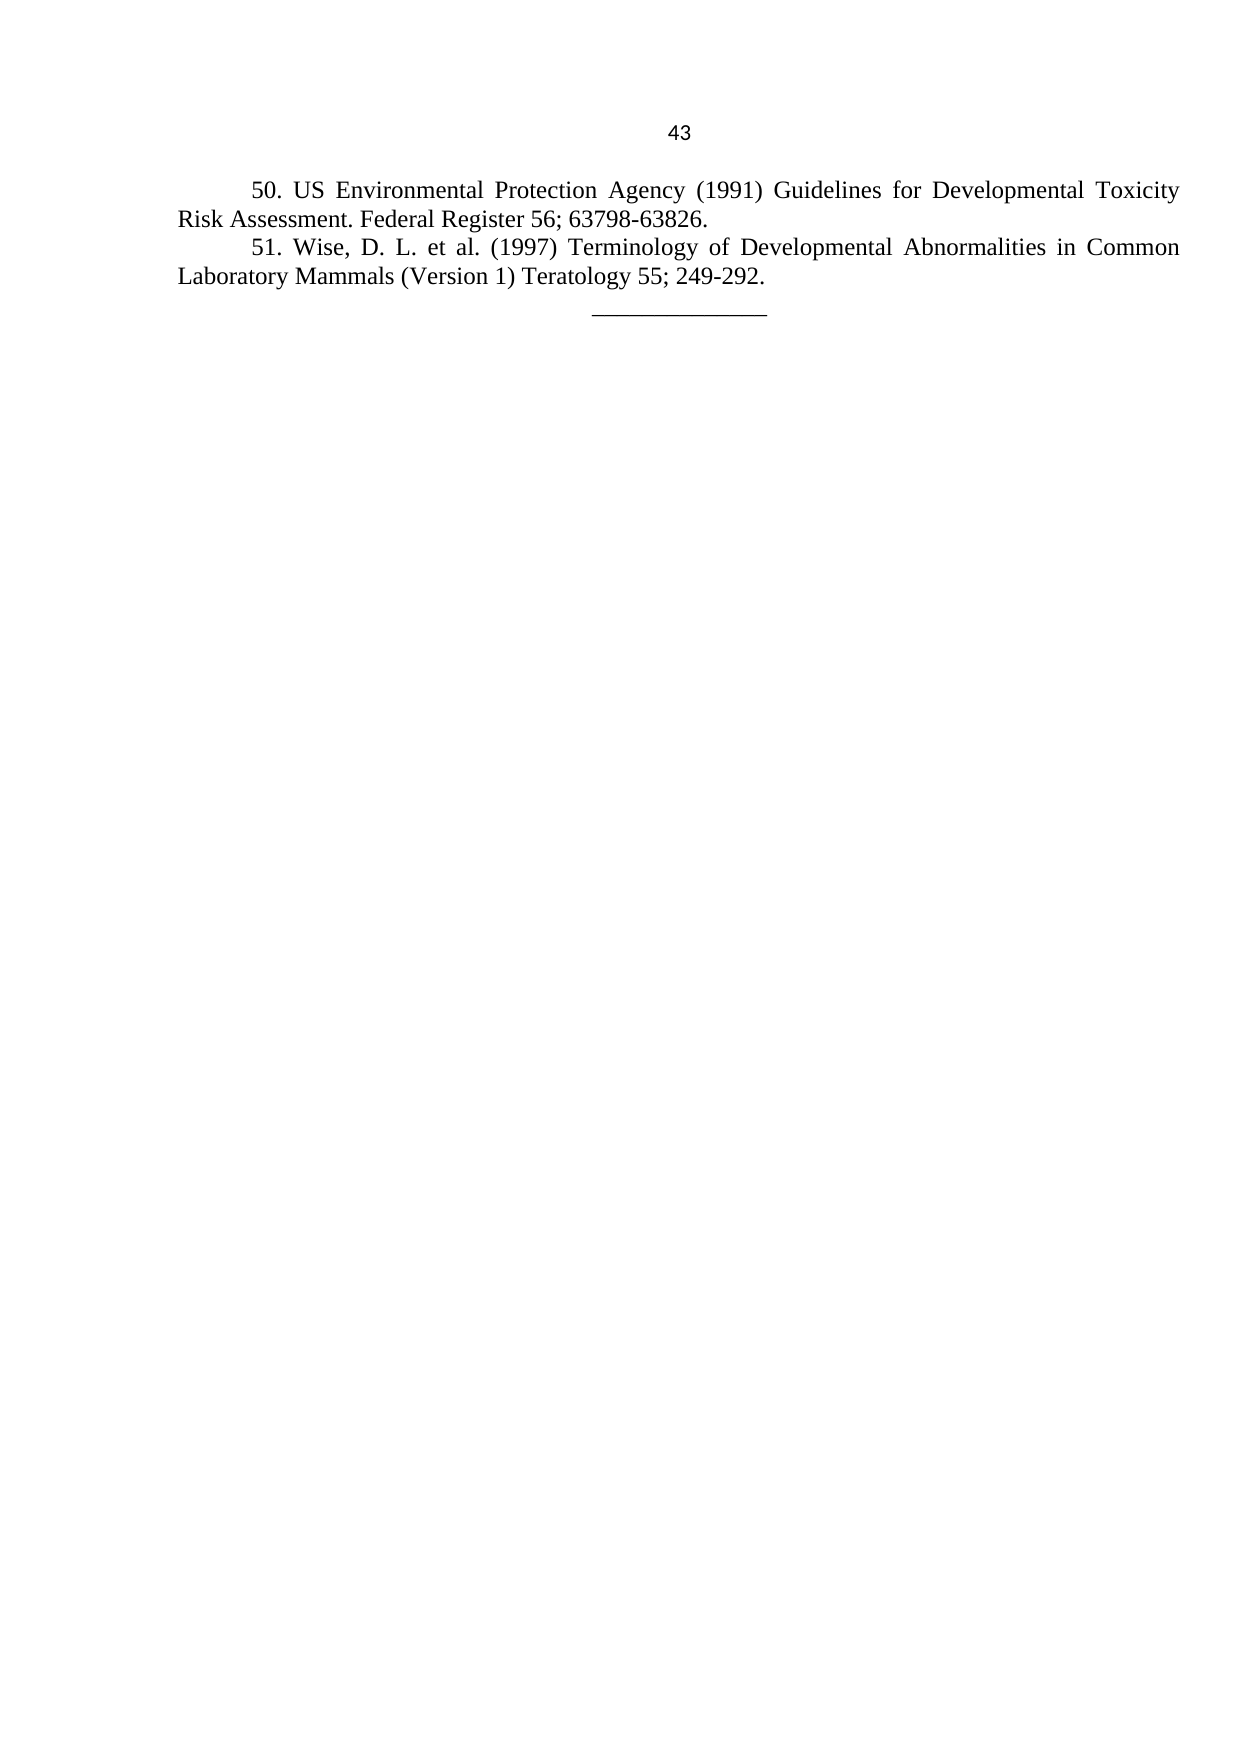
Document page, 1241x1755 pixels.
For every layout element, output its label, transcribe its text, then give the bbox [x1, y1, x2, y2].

text 51. Wise, D. L. et al. (1997) Terminology of Developmental Abnormalities in Common Laboratory Mammals (Version 1) Teratology 55; 249-292. [177, 232, 1181, 290]
text ______________ [177, 290, 1181, 319]
text 50. US Environmental Protection Agency (1991) Guidelines for Developmental Toxicity Risk Assessment. Federal Register 56; 63798-63826. [177, 175, 1181, 232]
